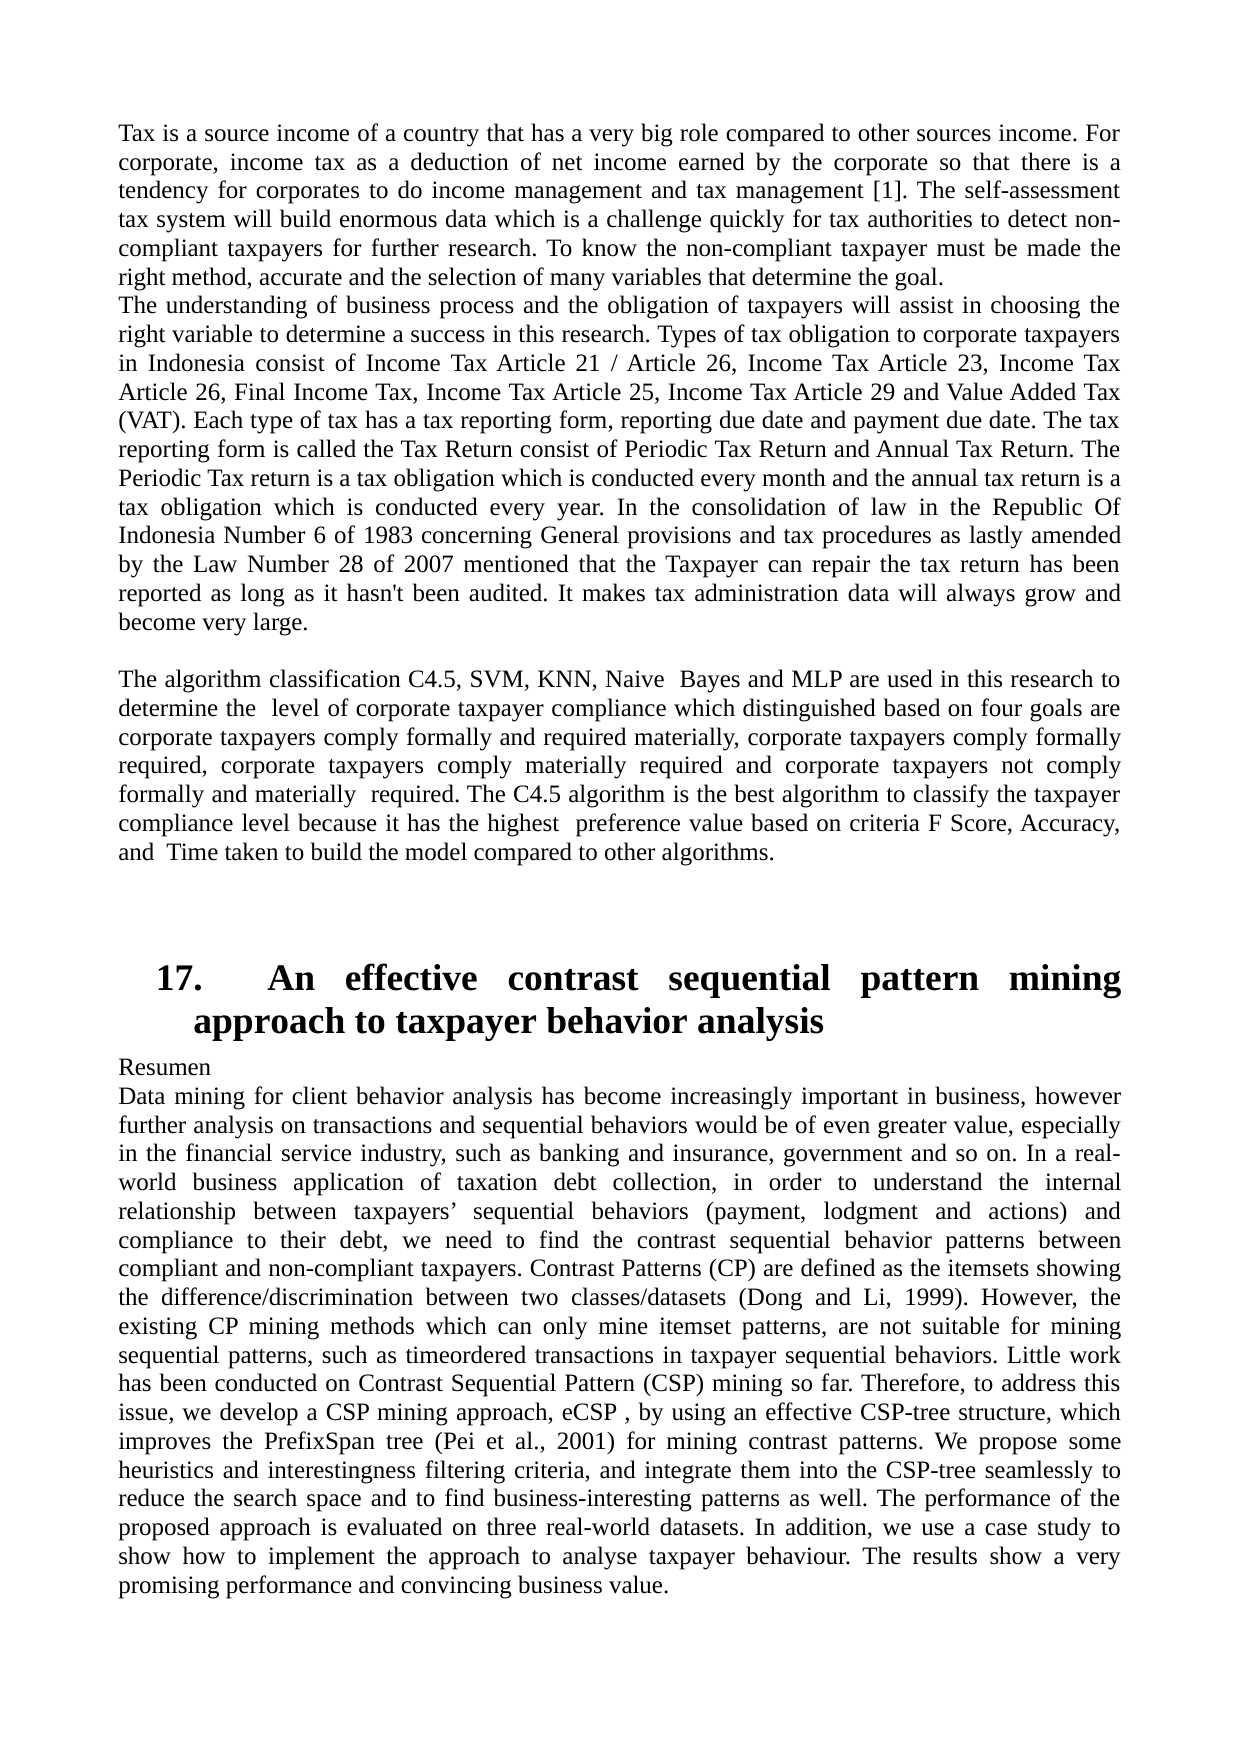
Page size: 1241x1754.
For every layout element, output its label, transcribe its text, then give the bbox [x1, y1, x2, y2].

text The understanding of business process and the obligation of taxpayers will assist in choosing the right variable to determine a success in this research. Types of tax obligation to corporate taxpayers in Indonesia consist of Income Tax Article 21 / Article 26, Income Tax Article 23, Income Tax Article 26, Final Income Tax, Income Tax Article 25, Income Tax Article 29 and Value Added Tax (VAT). Each type of tax has a tax reporting form, reporting due date and payment due date. The tax reporting form is called the Tax Return consist of Periodic Tax Return and Annual Tax Return. The Periodic Tax return is a tax obligation which is conducted every month and the annual tax return is a tax obligation which is conducted every year. In the consolidation of law in the Republic Of Indonesia Number 6 of 1983 concerning General provisions and tax procedures as lastly amended by the Law Number 28 of 2007 mentioned that the Taxpayer can repair the tax return has been reported as long as it hasn't been audited. It makes tax administration data will always grow and become very large. [118, 291, 1122, 636]
text Tax is a source income of a country that has a very big role compared to other sources income. For corporate, income tax as a deduction of net income earned by the corporate so that there is a tendency for corporates to do income management and tax management [1]. The self-assessment tax system will build enormous data which is a challenge quickly for tax authorities to detect non-compliant taxpayers for further research. To know the non-compliant taxpayer must be made the right method, accurate and the selection of many variables that determine the goal. [118, 118, 1122, 291]
text Data mining for client behavior analysis has become increasingly important in business, however further analysis on transactions and sequential behaviors would be of even greater value, especially in the financial service industry, such as banking and insurance, government and so on. In a real-world business application of taxation debt collection, in order to understand the internal relationship between taxpayers’ sequential behaviors (payment, lodgment and actions) and compliance to their debt, we need to find the contrast sequential behavior patterns between compliant and non-compliant taxpayers. Contrast Patterns (CP) are defined as the itemsets showing the difference/discrimination between two classes/datasets (Dong and Li, 1999). However, the existing CP mining methods which can only mine itemset patterns, are not suitable for mining sequential patterns, such as timeordered transactions in taxpayer sequential behaviors. Little work has been conducted on Contrast Sequential Pattern (CSP) mining so far. Therefore, to address this issue, we develop a CSP mining approach, eCSP , by using an effective CSP-tree structure, which improves the PrefixSpan tree (Pei et al., 2001) for mining contrast patterns. We propose some heuristics and interestingness filtering criteria, and integrate them into the CSP-tree seamlessly to reduce the search space and to find business-interesting patterns as well. The performance of the proposed approach is evaluated on three real-world datasets. In addition, we use a case study to show how to implement the approach to analyse taxpayer behaviour. The results show a very promising performance and convincing business value. [118, 1081, 1122, 1598]
text The algorithm classification C4.5, SVM, KNN, Naive Bayes and MLP are used in this research to determine the level of corporate taxpayer compliance which distinguished based on four goals are corporate taxpayers comply formally and required materially, corporate taxpayers comply formally required, corporate taxpayers comply materially required and corporate taxpayers not comply formally and materially required. The C4.5 algorithm is the best algorithm to classify the taxpayer compliance level because it has the highest preference value based on criteria F Score, Accuracy, and Time taken to build the model compared to other algorithms. [118, 664, 1122, 866]
list An effective contrast sequential pattern mining approach to taxpayer behavior analysis [156, 956, 1122, 1042]
text Resumen [118, 1052, 1122, 1081]
